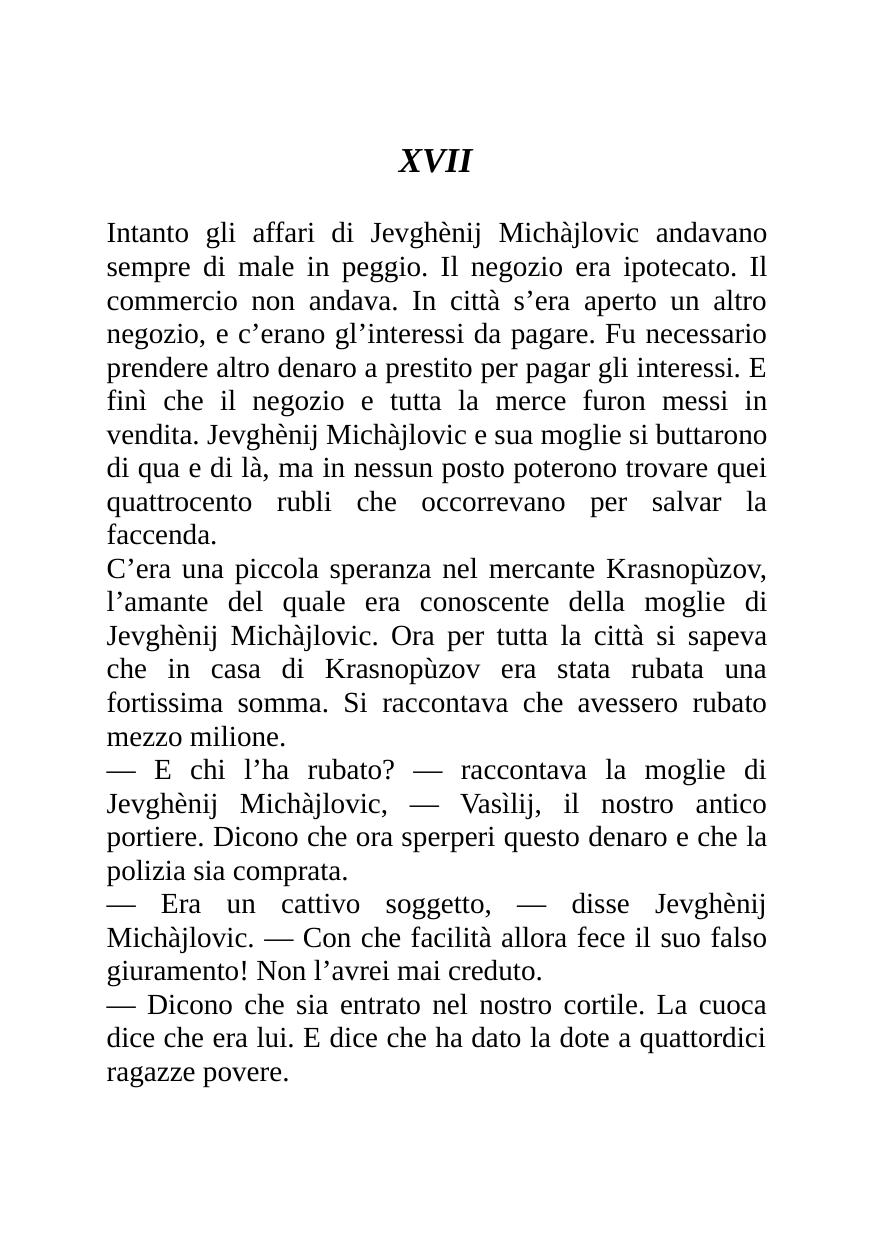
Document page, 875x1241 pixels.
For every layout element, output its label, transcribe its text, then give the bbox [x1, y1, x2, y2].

text C’era una piccola speranza nel mercante Krasnopùzov, l’amante del quale era conoscente della moglie di Jevghènij Michàjlovic. Ora per tutta la città si sapeva che in casa di Krasnopùzov era stata rubata una fortissima somma. Si raccontava che avessero rubato mezzo milione. [106, 551, 768, 752]
text Intanto gli affari di Jevghènij Michàjlovic andavano sempre di male in peggio. Il negozio era ipotecato. Il commercio non andava. In città s’era aperto un altro negozio, e c’erano gl’interessi da pagare. Fu necessario prendere altro denaro a prestito per pagar gli interessi. E finì che il negozio e tutta la merce furon messi in vendita. Jevghènij Michàjlovic e sua moglie si buttarono di qua e di là, ma in nessun posto poterono trovare quei quattrocento rubli che occorrevano per salvar la faccenda. [106, 216, 768, 551]
subtitle XVII [106, 140, 768, 180]
text — Dicono che sia entrato nel nostro cortile. La cuoca dice che era lui. E dice che ha dato la dote a quattordici ragazze povere. [106, 987, 768, 1088]
text — Era un cattivo soggetto, — disse Jevghènij Michàjlovic. — Con che facilità allora fece il suo falso giuramento! Non l’avrei mai creduto. [106, 886, 768, 987]
text — E chi l’ha rubato? — raccontava la moglie di Jevghènij Michàjlovic, — Vasìlij, il nostro antico portiere. Dicono che ora sperperi questo denaro e che la polizia sia comprata. [106, 752, 768, 886]
